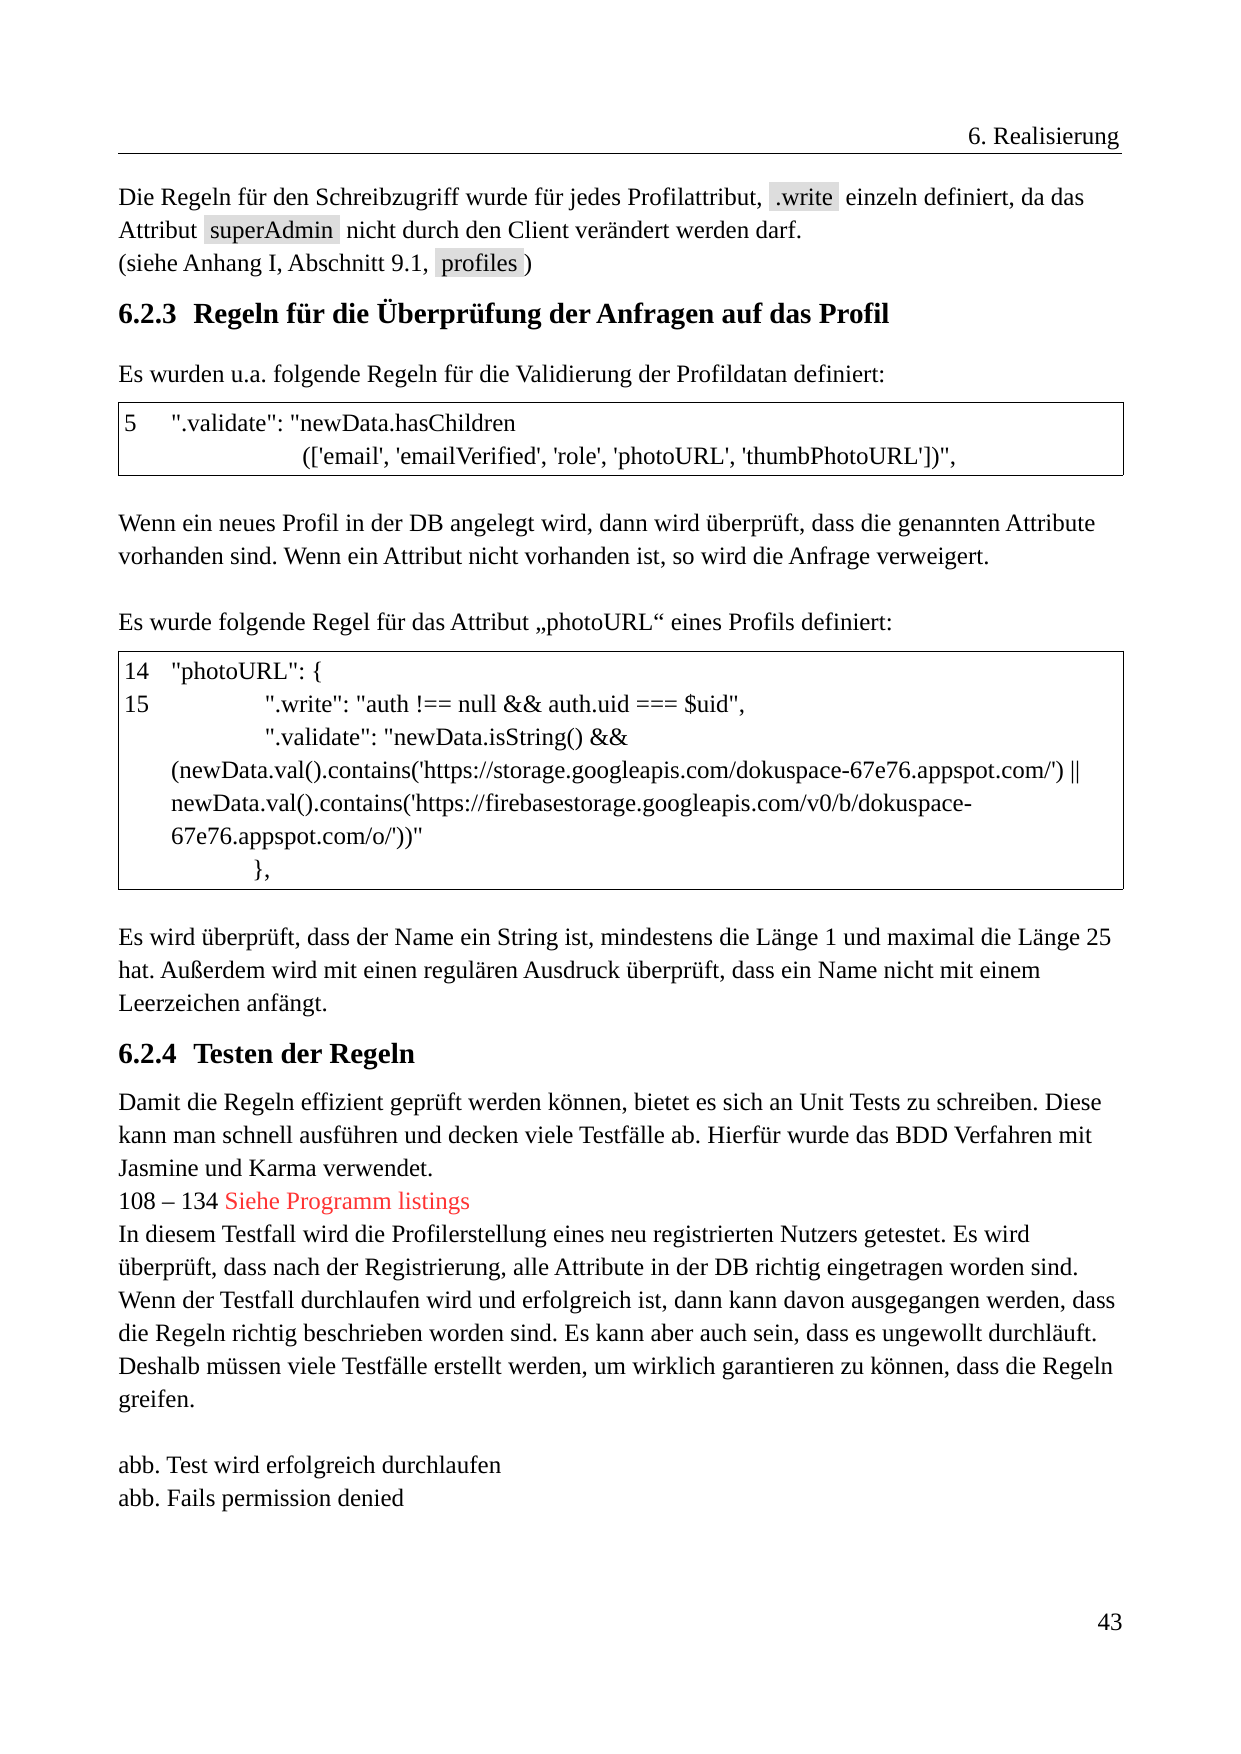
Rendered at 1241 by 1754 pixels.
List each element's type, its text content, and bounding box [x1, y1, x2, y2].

text 108 – 134 Siehe Programm listings [118, 1186, 1122, 1214]
table_header 5 [119, 403, 165, 475]
text Damit die Regeln effizient geprüft werden können, bietet es sich an Unit Tests zu schreiben. Diese kann man schnell ausführen und decken viele Testfälle ab. Hierfür wurde das BDD Verfahren mit Jasmine und Karma verwendet. [118, 1087, 1122, 1182]
text abb. Fails permission denied [118, 1483, 1122, 1512]
table_header "photoURL": { ".write": "auth !== null && auth.uid === $uid", ".validate": "newData.isString() && (newData.val().contains('https://storage.googleapis.com/dokuspace-67e76.appspot.com/') || newData.val().contains('https://firebasestorage.googleapis.com/v0/b/dokuspace-67e76.appspot.com/o/'))" }, [165, 652, 1123, 889]
table_header ".validate": "newData.hasChildren (['email', 'emailVerified', 'role', 'photoURL', 'thumbPhotoURL'])", [165, 403, 1123, 475]
table_header 14 15 [119, 652, 165, 889]
subtitle Testen der Regeln [118, 1036, 1122, 1069]
subtitle Regeln für die Überprüfung der Anfragen auf das Profil [118, 296, 1122, 329]
text Wenn ein neues Profil in der DB angelegt wird, dann wird überprüft, dass die genannten Attribute vorhanden sind. Wenn ein Attribut nicht vorhanden ist, so wird die Anfrage verweigert. [118, 508, 1122, 570]
text Es wird überprüft, dass der Name ein String ist, mindestens die Länge 1 und maximal die Länge 25 hat. Außerdem wird mit einen regulären Ausdruck überprüft, dass ein Name nicht mit einem Leerzeichen anfängt. [118, 922, 1122, 1017]
text Es wurde folgende Regel für das Attribut „photoURL“ eines Profils definiert: [118, 607, 1122, 636]
text Die Regeln für den Schreibzugriff wurde für jedes Profilattribut, .write einzeln definiert, da das Attribut superAdmin nicht durch den Client verändert werden darf. [118, 182, 1122, 244]
text abb. Test wird erfolgreich durchlaufen [118, 1450, 1122, 1479]
text (siehe Anhang I, Abschnitt 9.1, profiles ) [118, 248, 1122, 277]
text Es wurden u.a. folgende Regeln für die Validierung der Profildatan definiert: [118, 359, 1122, 387]
text In diesem Testfall wird die Profilerstellung eines neu registrierten Nutzers getestet. Es wird überprüft, dass nach der Registrierung, alle Attribute in der DB richtig eingetragen worden sind. Wenn der Testfall durchlaufen wird und erfolgreich ist, dann kann davon ausgegangen werden, dass die Regeln richtig beschrieben worden sind. Es kann aber auch sein, dass es ungewollt durchläuft. Deshalb müssen viele Testfälle erstellt werden, um wirklich garantieren zu können, dass die Regeln greifen. [118, 1219, 1122, 1413]
